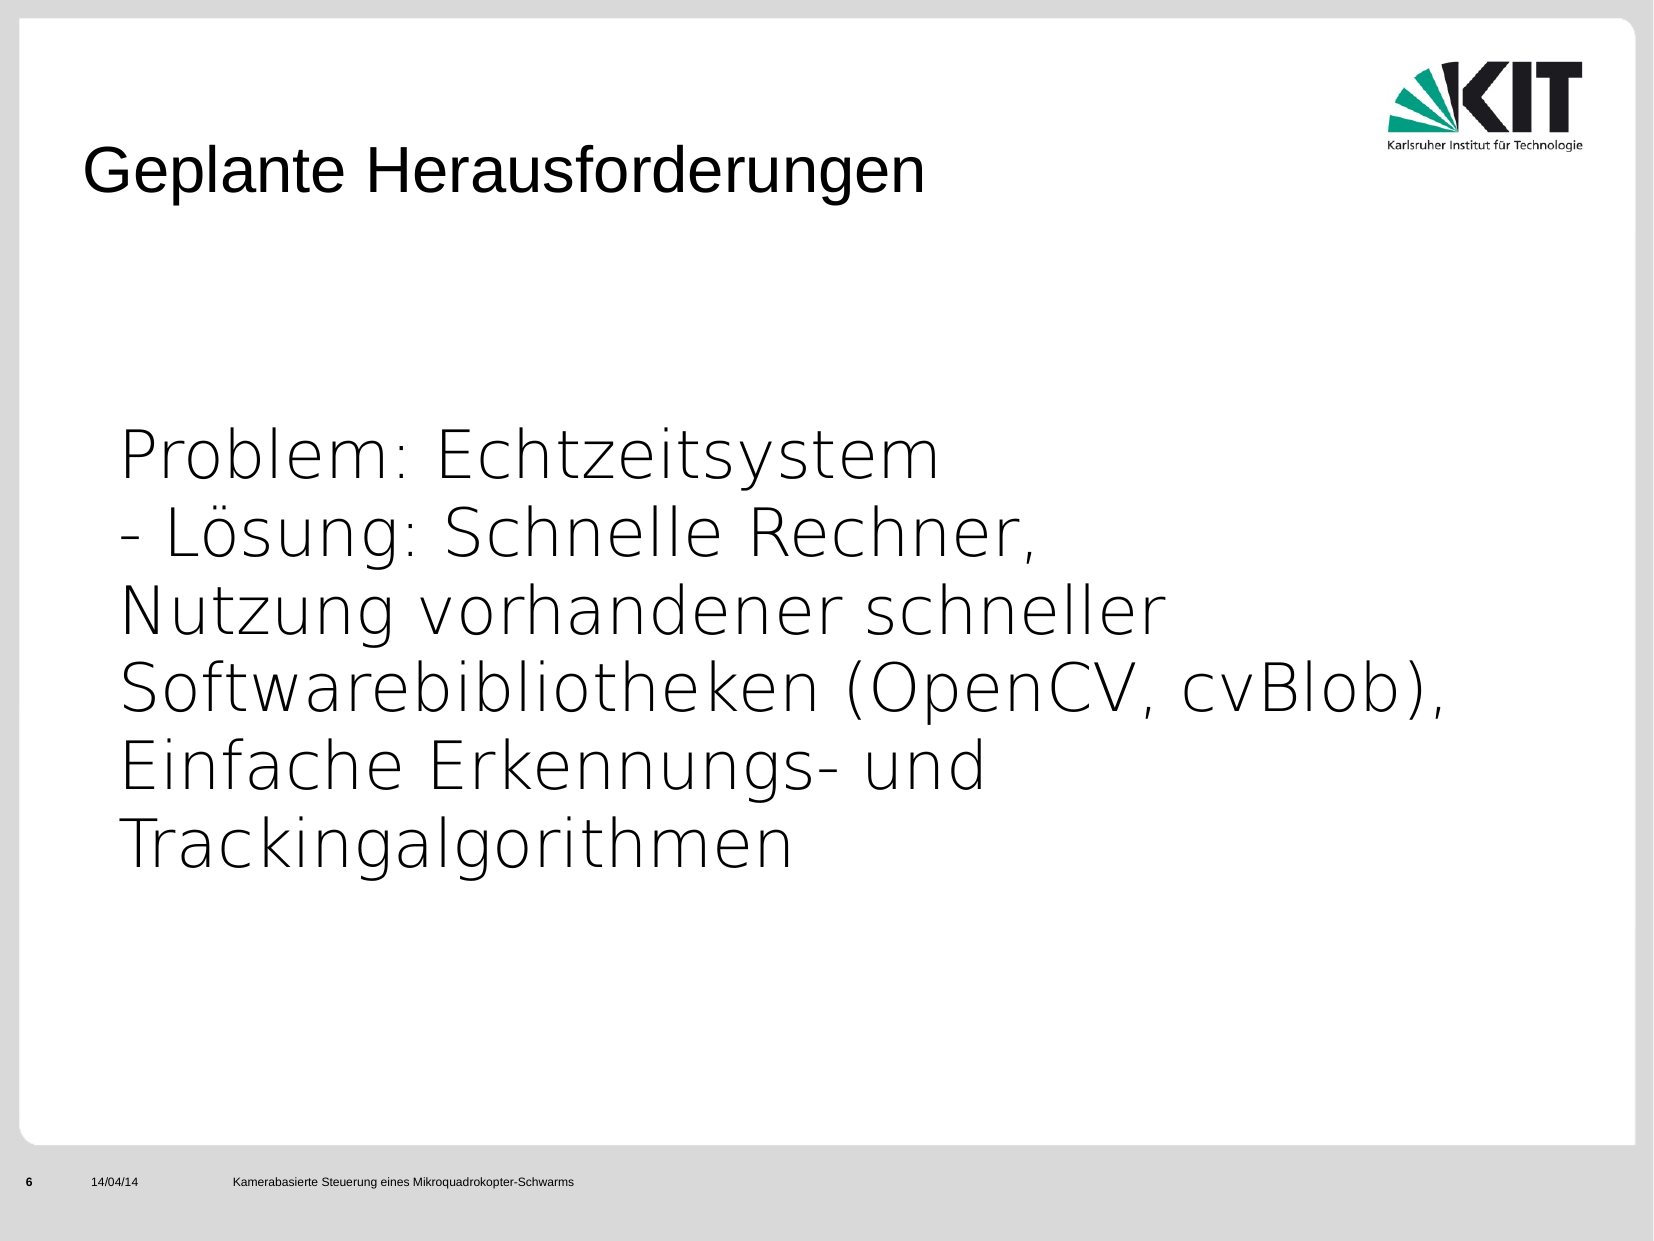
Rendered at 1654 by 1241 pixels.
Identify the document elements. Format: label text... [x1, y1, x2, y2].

title Geplante Herausforderungen [82, 49, 1571, 257]
picture [0, 0, 1654, 1241]
subtitle Problem: Echtzeitsystem - Lösung: Schnelle Rechner, Nutzung vorhandener schneller Softwarebibliotheken (OpenCV, cvBlob), Einfache Erkennungs- und Trackingalgorithmen [82, 290, 1571, 1010]
